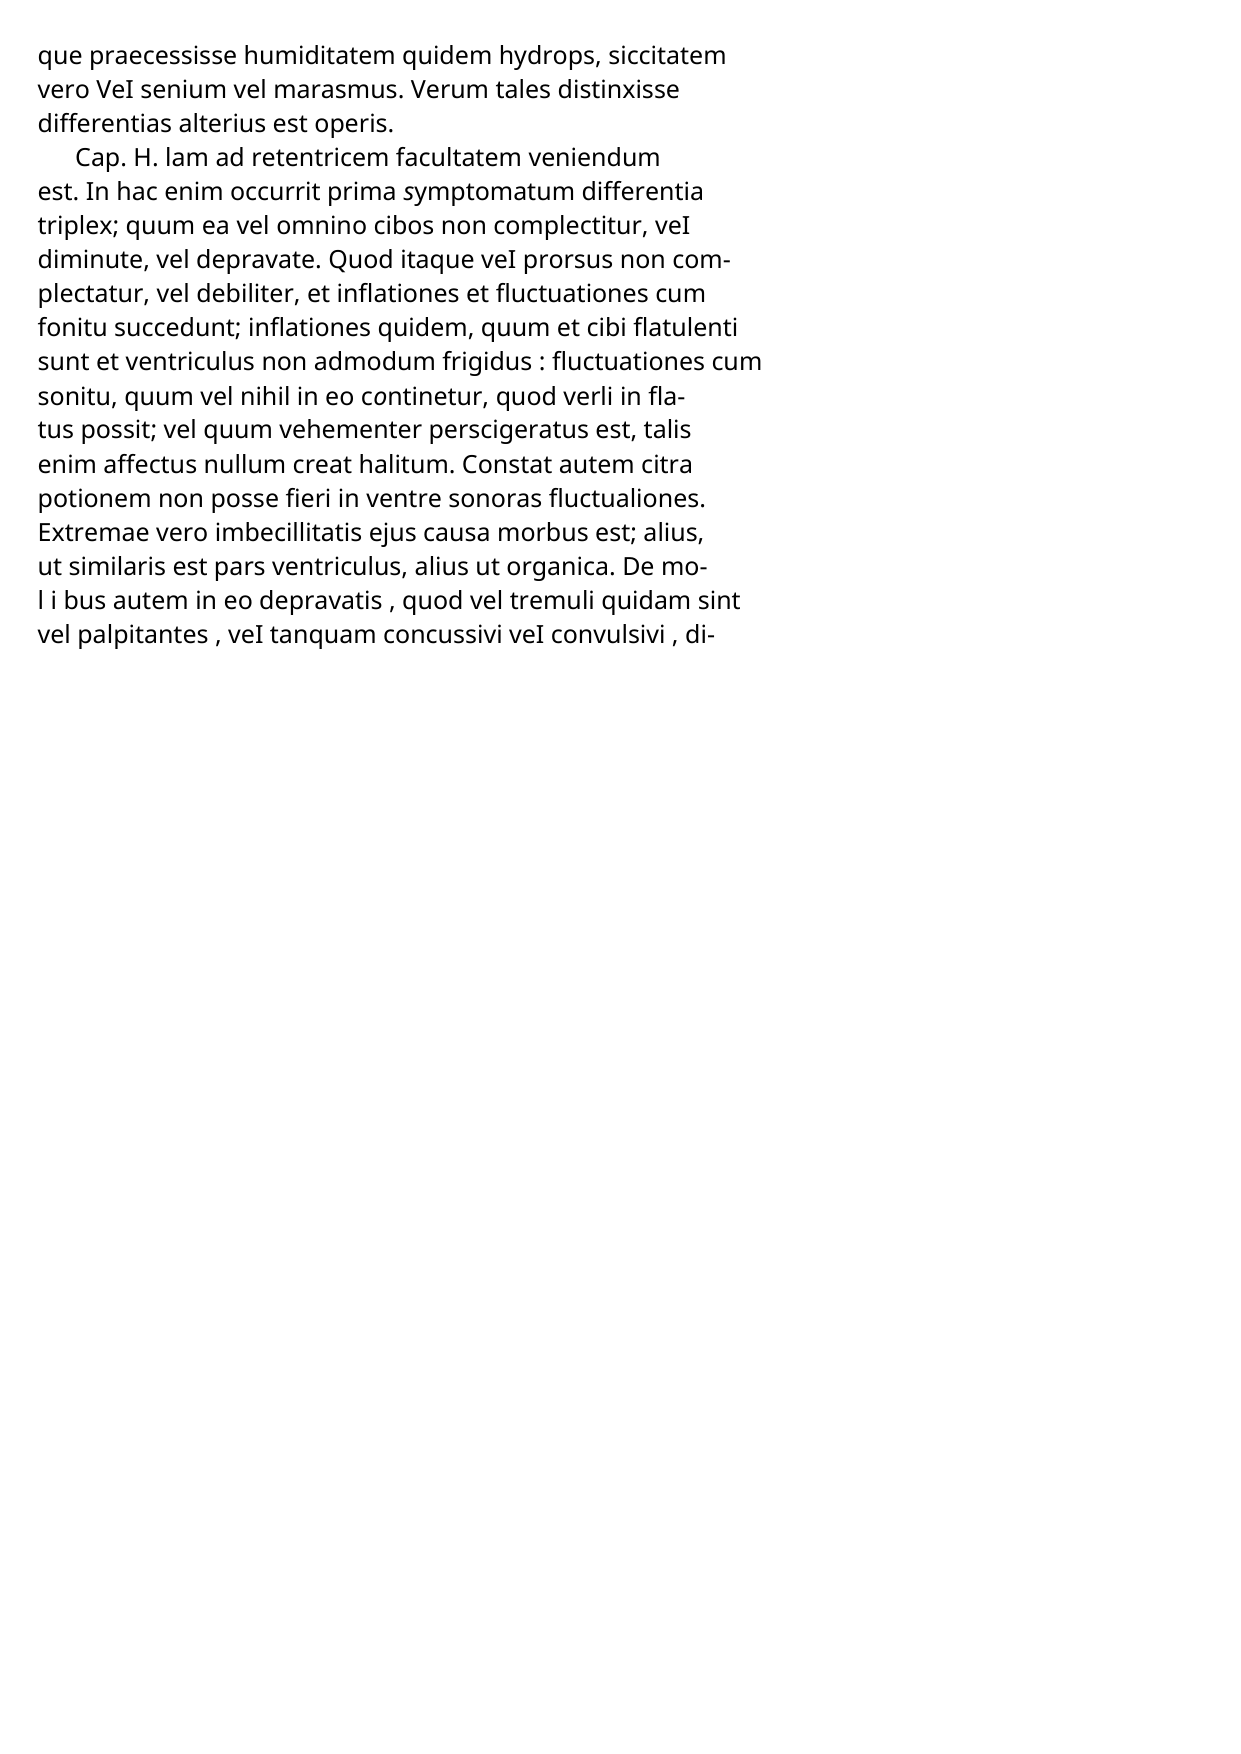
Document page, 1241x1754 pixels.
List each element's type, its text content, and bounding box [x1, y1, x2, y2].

text Cap. H. lam ad retentricem facultatem veniendum est. In hac enim occurrit prima symptomatum differentia triplex; quum ea vel omnino cibos non complectitur, veI diminute, vel depravate. Quod itaque veI prorsus non com- plectatur, vel debiliter, et inflationes et fluctuationes cum fonitu succedunt; inflationes quidem, quum et cibi flatulenti sunt et ventriculus non admodum frigidus : fluctuationes cum sonitu, quum vel nihil in eo continetur, quod verli in fla- tus possit; vel quum vehementer perscigeratus est, talis enim affectus nullum creat halitum. Constat autem citra potionem non posse fieri in ventre sonoras fluctualiones. Extremae vero imbecillitatis ejus causa morbus est; alius, ut similaris est pars ventriculus, alius ut organica. De mo- l i bus autem in eo depravatis , quod vel tremuli quidam sint vel palpitantes , veI tanquam concussivi veI convulsivi , di- [37, 140, 1203, 651]
text que praecessisse humiditatem quidem hydrops, siccitatem vero VeI senium vel marasmus. Verum tales distinxisse differentias alterius est operis. [37, 37, 1203, 140]
